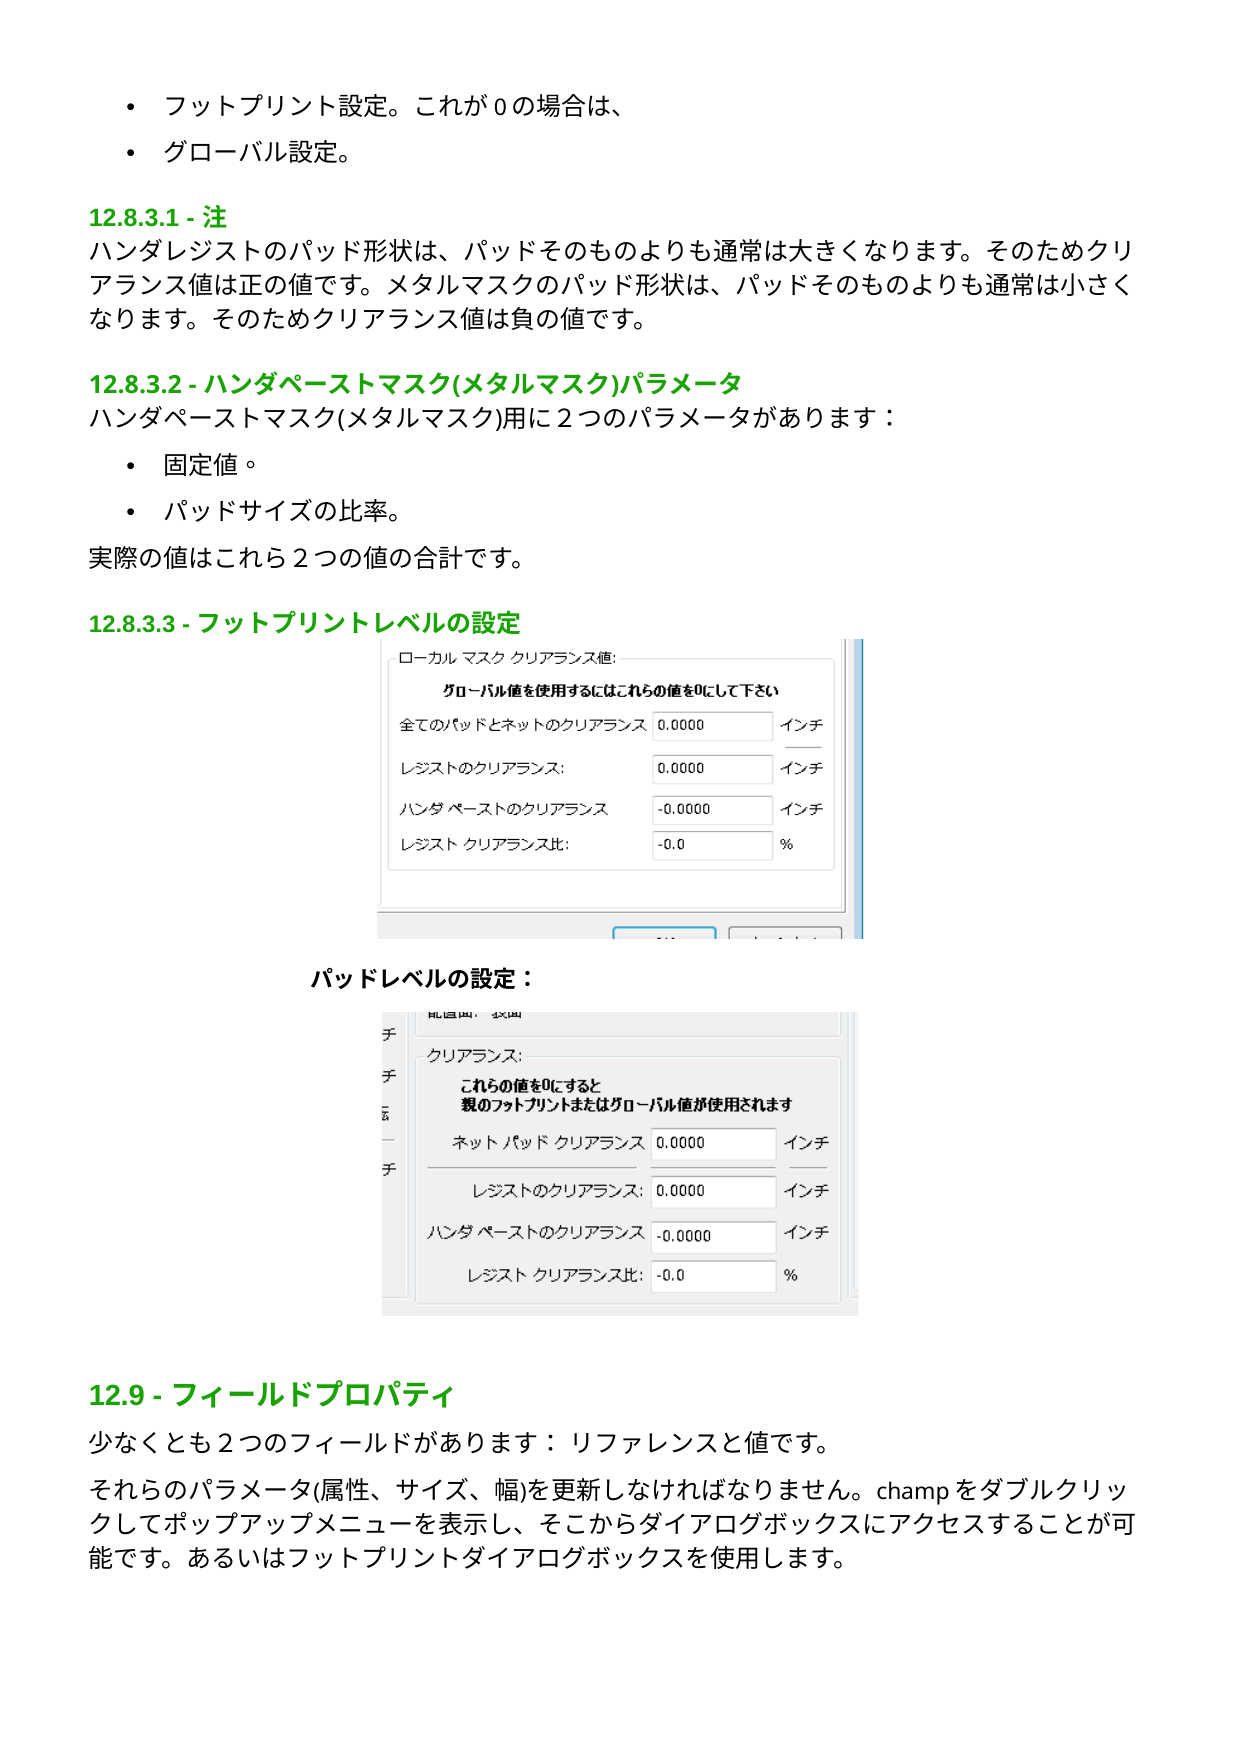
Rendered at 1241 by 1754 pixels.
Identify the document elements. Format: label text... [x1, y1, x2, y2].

subtitle ハンダペーストマスク(メタルマスク)パラメータ [88, 367, 1152, 401]
subtitle フットプリントレベルの設定 [88, 606, 1152, 640]
subtitle 注 [88, 200, 1152, 234]
picture [381, 1012, 859, 1316]
list 固定値。 [126, 448, 1152, 482]
text 実際の値はこれら２つの値の合計です。 [88, 541, 1152, 574]
list フットプリント設定。これが0の場合は、 [126, 88, 1152, 122]
text ハンダペーストマスク(メタルマスク)用に２つのパラメータがあります： [88, 401, 1152, 435]
subtitle フィールドプロパティ [88, 1374, 1152, 1414]
list パッドサイズの比率。 [126, 494, 1152, 528]
list グローバル設定。 [126, 135, 1152, 169]
text ハンダレジストのパッド形状は、パッドそのものよりも通常は大きくなります。そのためクリアランス値は正の値です。メタルマスクのパッド形状は、パッドそのものよりも通常は小さくなります。そのためクリアランス値は負の値です。 [88, 234, 1152, 336]
text 少なくとも２つのフィールドがあります： リファレンスと値です。 [88, 1426, 1152, 1460]
text それらのパラメータ(属性、サイズ、幅)を更新しなければなりません。champをダブルクリックしてポップアップメニューを表示し、そこからダイアログボックスにアクセスすることが可能です。あるいはフットプリントダイアログボックスを使用します。 [88, 1473, 1152, 1575]
picture [377, 639, 864, 939]
subtitle パッドレベルの設定： [310, 963, 1152, 994]
